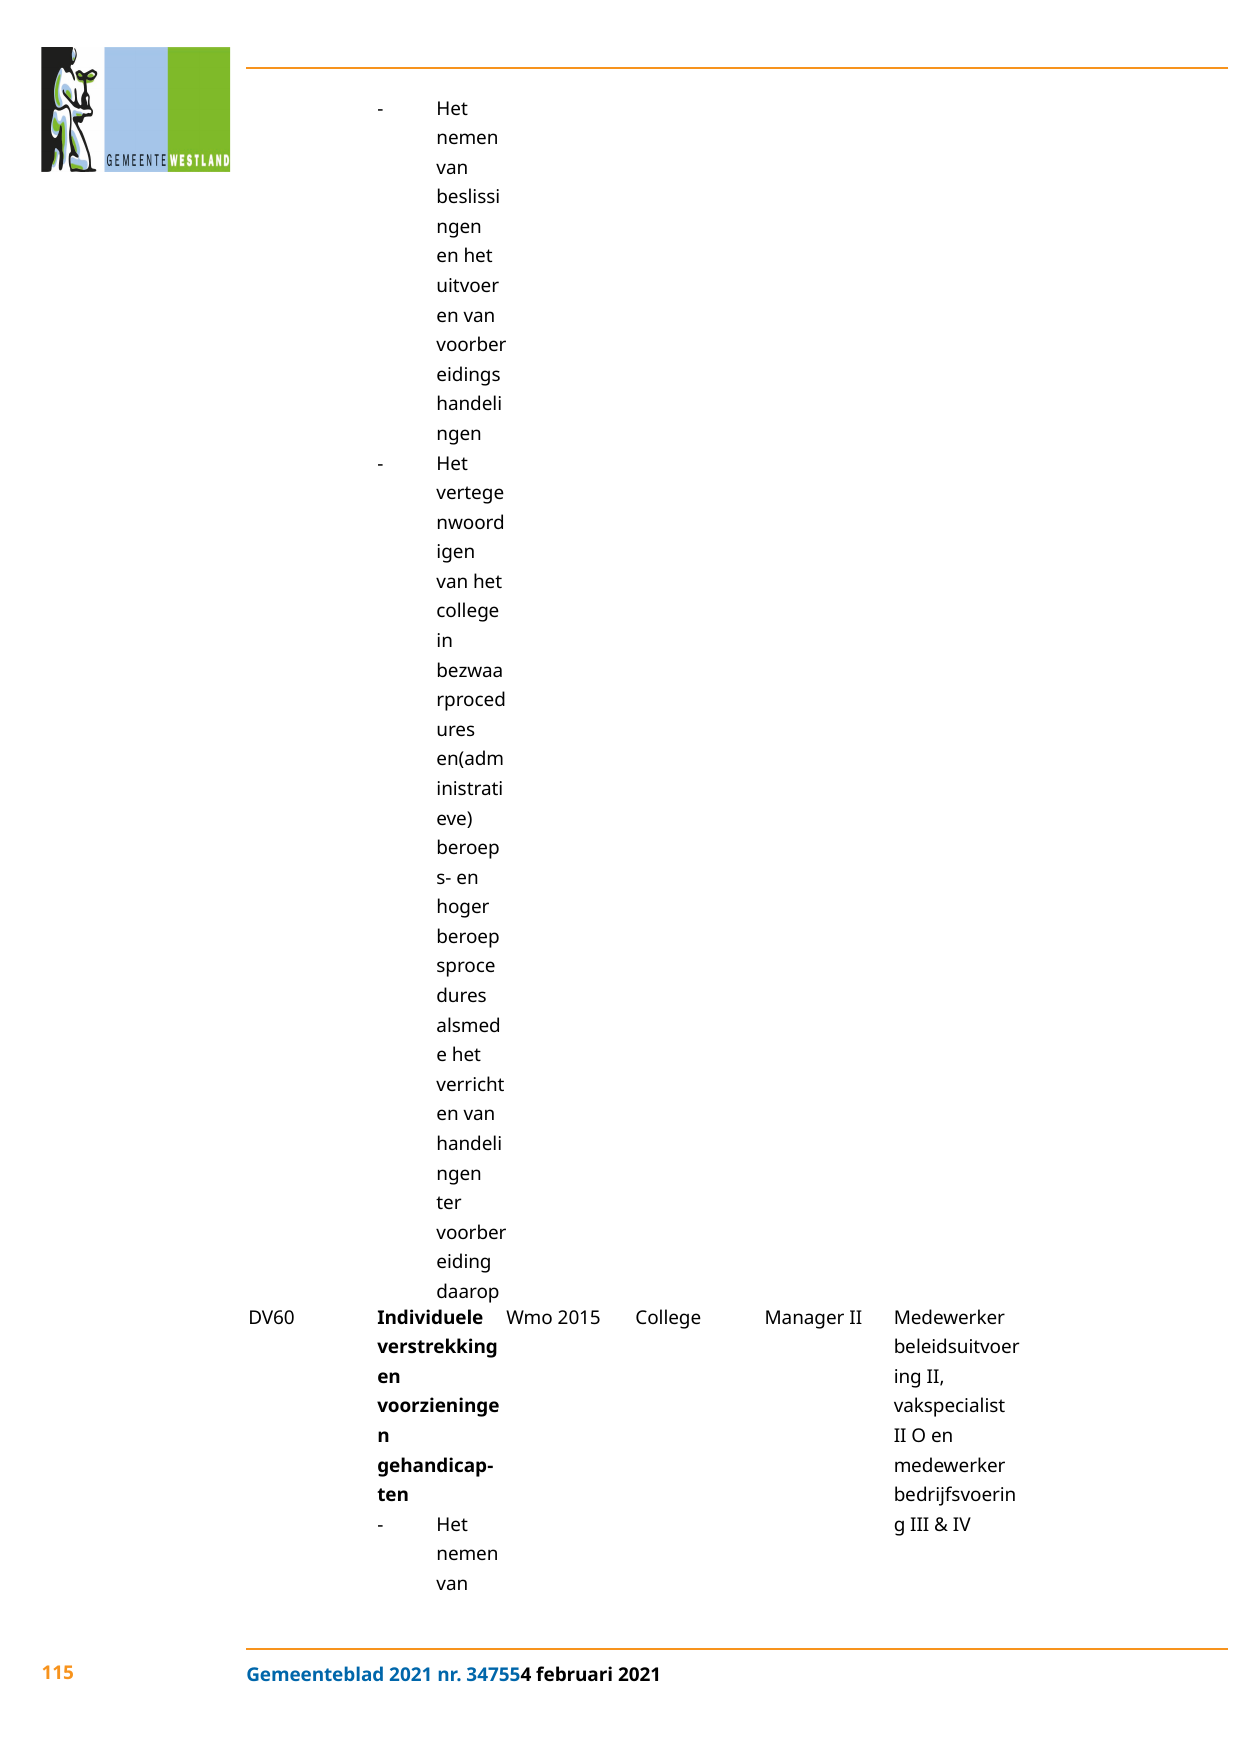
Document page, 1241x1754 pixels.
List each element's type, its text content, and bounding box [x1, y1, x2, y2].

table_cell [1023, 95, 1152, 1304]
table_cell [764, 95, 893, 1304]
table_cell [635, 95, 764, 1304]
table_cell Wmo 2015 [506, 1304, 635, 1596]
table_cell [1023, 1304, 1152, 1596]
table_cell [506, 95, 635, 1304]
picture [41, 47, 231, 172]
table_cell College [635, 1304, 764, 1596]
table_cell [894, 95, 1022, 1304]
table_cell DV60 [248, 1304, 377, 1596]
table_cell Individuele verstrekkingen voorzieningen gehandicap­ten Het nemen van [377, 1304, 506, 1596]
table_cell Manager II [764, 1304, 893, 1596]
table_cell [248, 95, 377, 1304]
table_cell Het nemen van beslissingen en het uitvoeren van voorbereidingshandelingen Het vertegenwoordigen van het college in bezwaarprocedures en(administratieve) beroeps- en hoger beroepsprocedures alsmede het verrichten van handelingen ter voorbereiding daarop [377, 95, 506, 1304]
table_cell Medewerker beleidsuitvoering II, vakspecialist II O en medewerker bedrijfsvoering III & IV [894, 1304, 1022, 1596]
